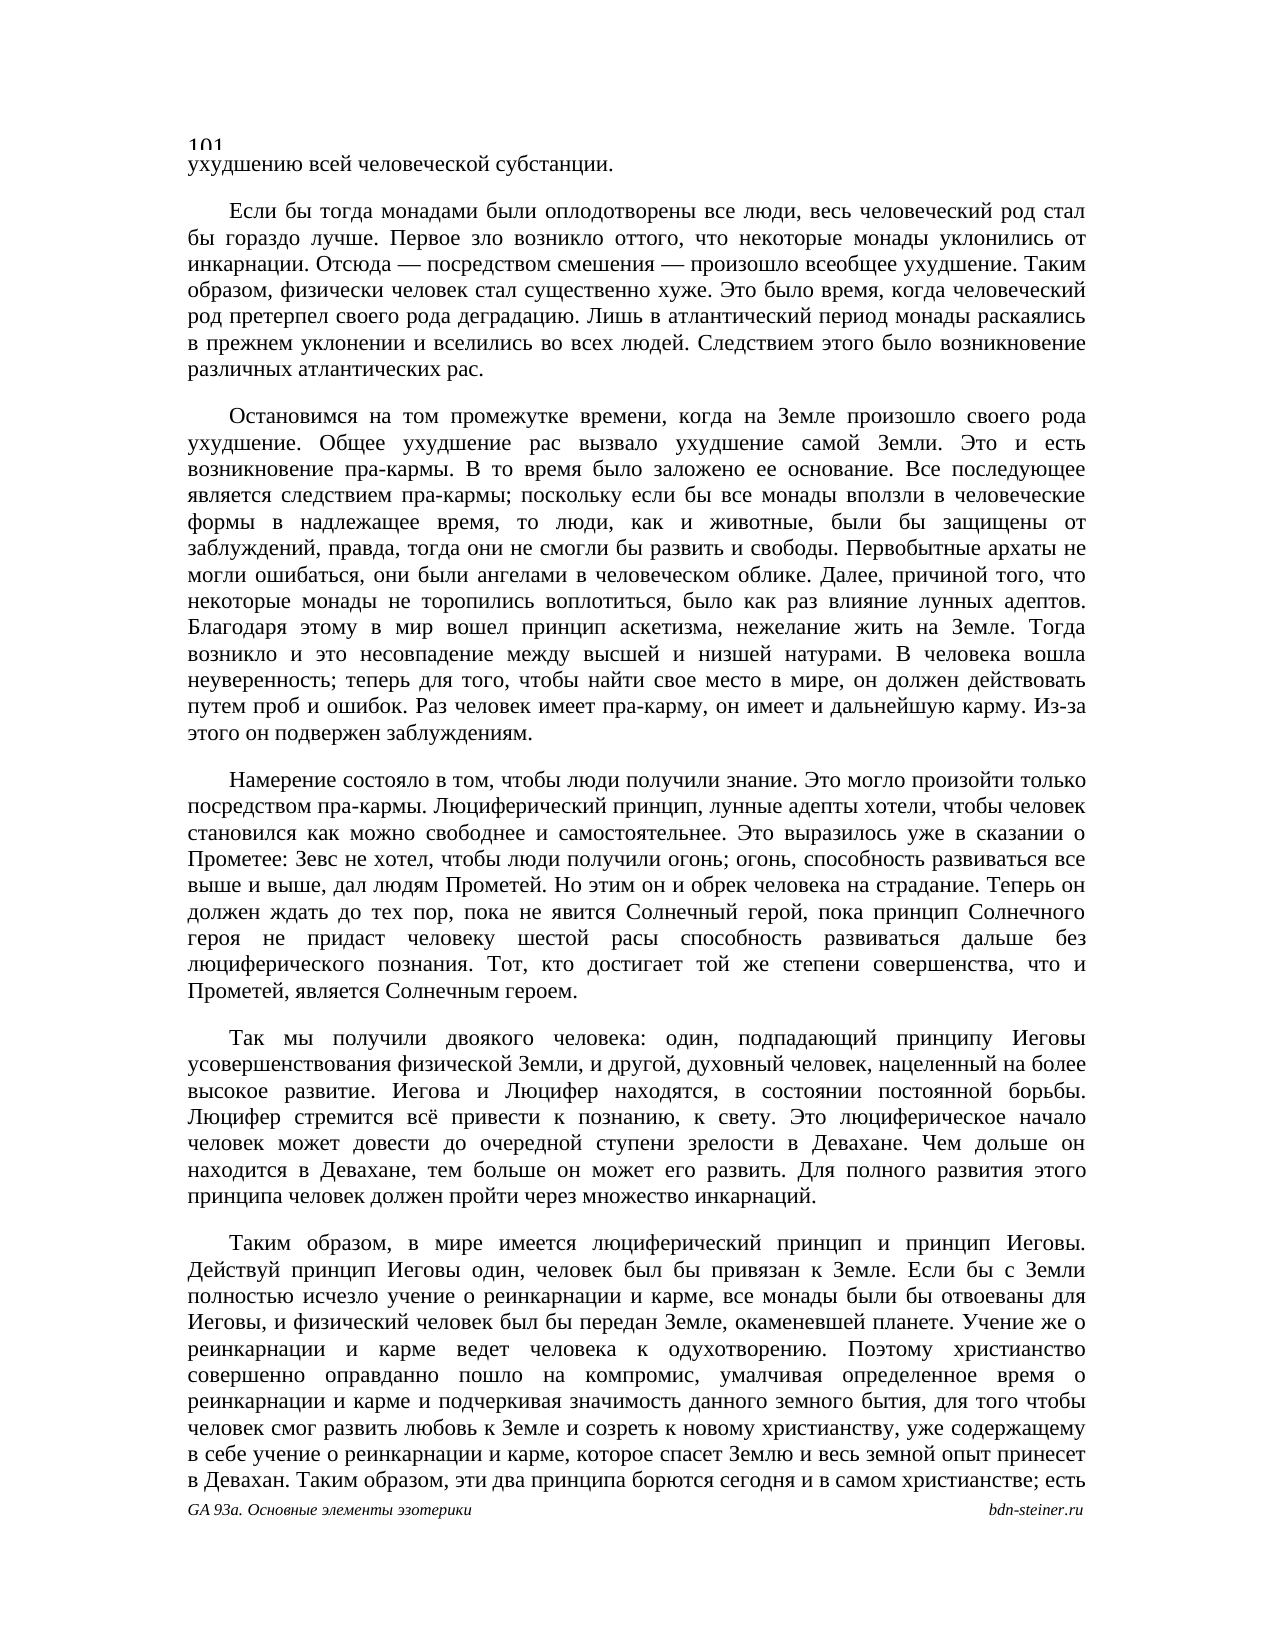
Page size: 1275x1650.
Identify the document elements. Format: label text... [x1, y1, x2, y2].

text Если бы тогда монадами были оплодотворены все люди, весь человеческий род стал бы гораздо лучше. Первое зло возникло оттого, что некоторые монады уклонились от инкарнации. Отсюда — посредством смешения — произошло всеобщее ухудшение. Таким образом, физически человек стал существенно хуже. Это было время, когда человеческий род претерпел своего рода деградацию. Лишь в атлантический период монады раскаялись в прежнем уклонении и вселились во всех людей. Следствием этого было возникновение различных атлантических рас. [187, 197, 1087, 382]
text Так мы получили двоякого человека: один, подпадающий принципу Иеговы усовершенствования физической Земли, и другой, духовный человек, нацеленный на более высокое развитие. Иегова и Люцифер находятся, в состоянии постоянной борьбы. Люцифер стремится всё привести к познанию, к свету. Это люциферическое начало человек может довести до очередной ступени зрелости в Девахане. Чем дольше он находится в Девахане, тем больше он может его развить. Для полного развития этого принципа человек должен пройти через множество инкарнаций. [187, 1024, 1087, 1208]
text Таким образом, в мире имеется люциферический принцип и принцип Иеговы. Действуй принцип Иеговы один, человек был бы привязан к Земле. Если бы с Земли полностью исчезло учение о реинкарнации и карме, все монады были бы отвоеваны для Иеговы, и физический человек был бы передан Земле, окаменевшей планете. Учение же о реинкарнации и карме ведет человека к одухотворению. Поэтому христианство совершенно оправданно пошло на компромис, умалчивая определенное время о реинкарнации и карме и подчеркивая значимость данного земного бытия, для того чтобы человек смог развить любовь к Земле и созреть к новому христианству, уже содержащему в себе учение о реинкарнации и карме, которое спасет Землю и весь земной опыт принесет в Девахан. Таким образом, эти два принципа борются сегодня и в самом христианстве; есть [187, 1229, 1087, 1493]
text ухудшению всей человеческой субстанции. [187, 150, 1087, 176]
text Остановимся на том промежутке времени, когда на Земле произошло своего рода ухудшение. Общее ухудшение рас вызвало ухудшение самой Земли. Это и есть возникновение пра-кармы. В то время было заложено ее основание. Все последующее является следствием пра-кармы; поскольку если бы все монады вползли в человеческие формы в надлежащее время, то люди, как и животные, были бы защищены от заблуждений, правда, тогда они не смогли бы развить и свободы. Первобытные архаты не могли ошибаться, они были ангелами в человеческом облике. Далее, причиной того, что некоторые монады не торопились воплотиться, было как раз влияние лунных адептов. Благодаря этому в мир вошел принцип аскетизма, нежелание жить на Земле. Тогда возникло и это несовпадение между высшей и низшей натурами. В человека вошла неуверенность; теперь для того, чтобы найти свое место в мире, он должен действовать путем проб и ошибок. Раз человек имеет пра-карму, он имеет и дальнейшую карму. Из-за этого он подвержен заблуждениям. [187, 402, 1087, 745]
text Намерение состояло в том, чтобы люди получили знание. Это могло произойти только посредством пра-кармы. Люциферический принцип, лунные адепты хотели, чтобы человек становился как можно свободнее и самостоятельнее. Это выразилось уже в сказании о Прометее: Зевс не хотел, чтобы люди получили огонь; огонь, способность развиваться все выше и выше, дал людям Прометей. Но этим он и обрек человека на страдание. Теперь он должен ждать до тех пор, пока не явится Солнечный герой, пока принцип Солнечного героя не придаст человеку шестой расы способность развиваться дальше без люциферического познания. Тот, кто достигает той же степени совершенства, что и Прометей, является Солнечным героем. [187, 766, 1087, 1003]
